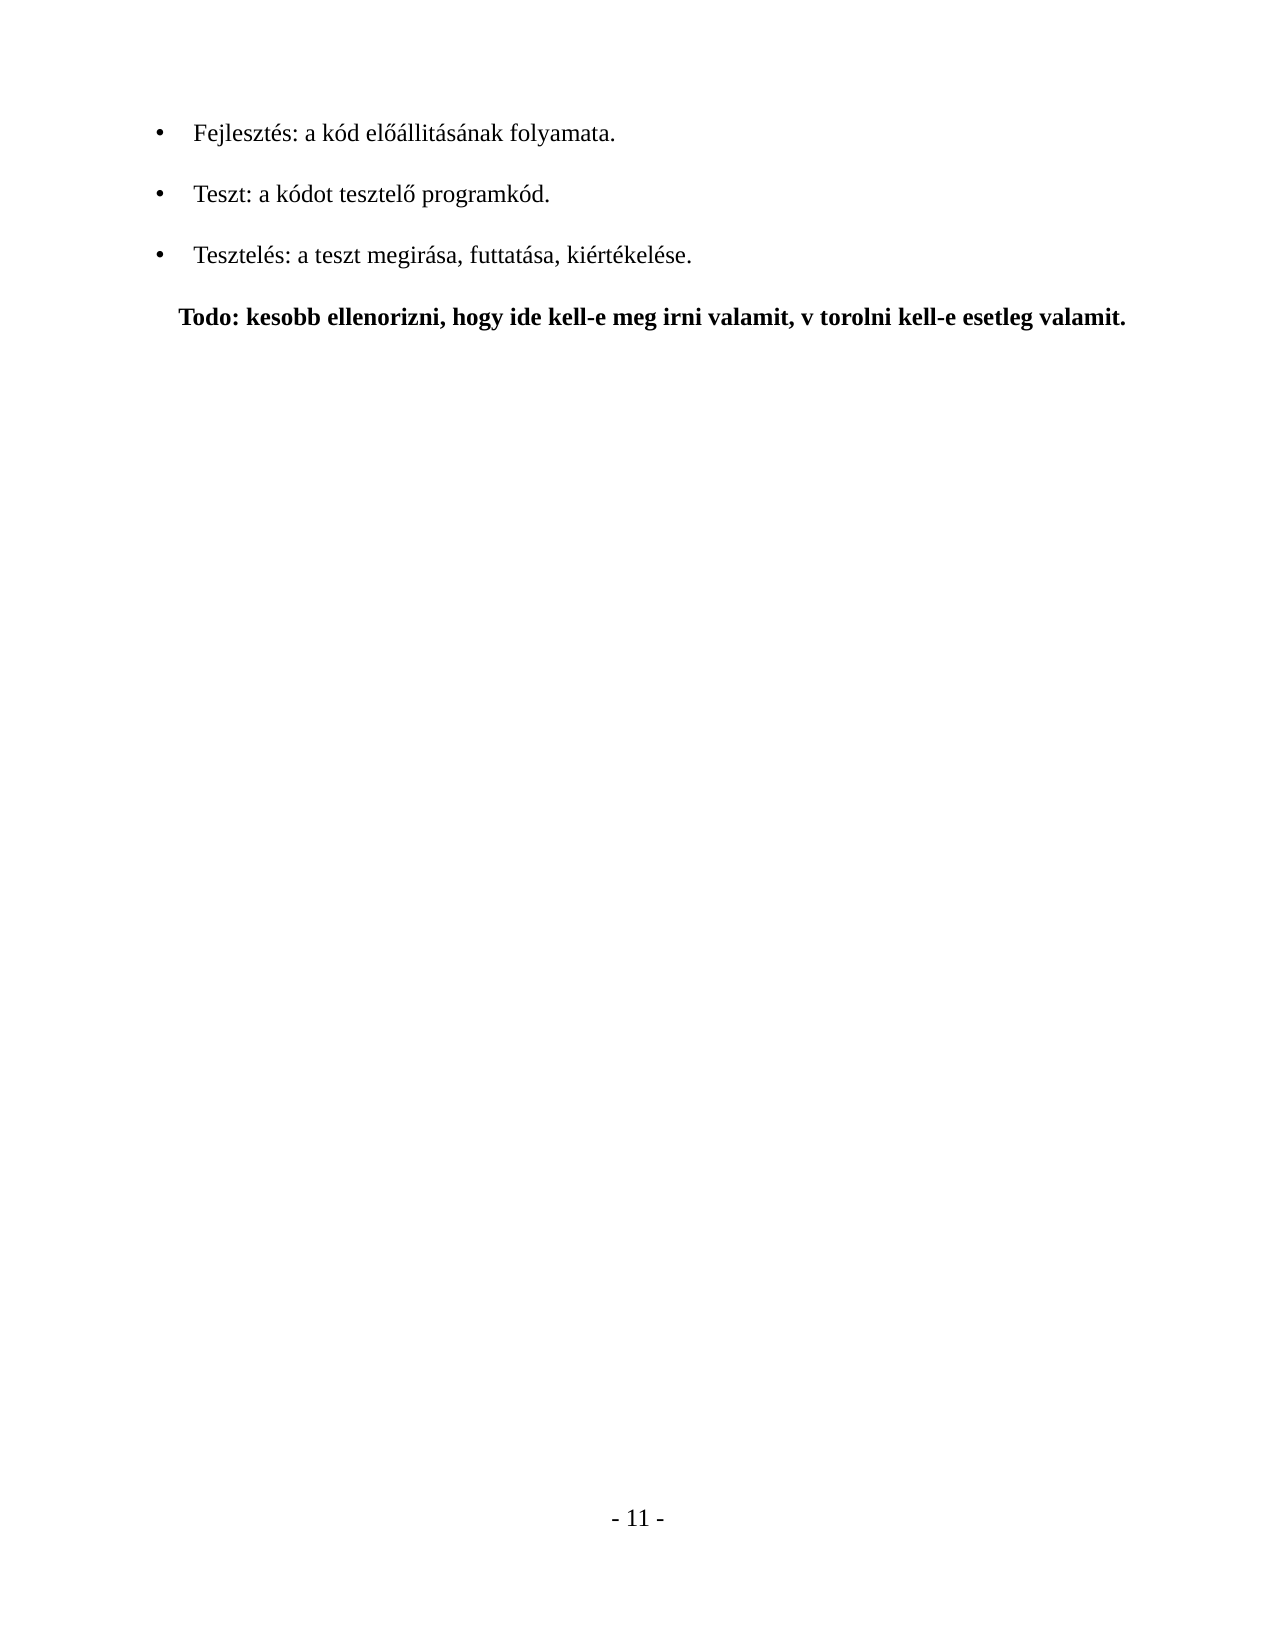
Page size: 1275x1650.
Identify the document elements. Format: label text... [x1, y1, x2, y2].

text Todo: kesobb ellenorizni, hogy ide kell-e meg irni valamit, v torolni kell-e esetleg valamit. [118, 302, 1157, 330]
list Tesztelés: a teszt megirása, futtatása, kiértékelése. [156, 240, 1157, 269]
list Teszt: a kódot tesztelő programkód. [156, 179, 1157, 208]
list Fejlesztés: a kód előállitásának folyamata. [156, 118, 1157, 147]
